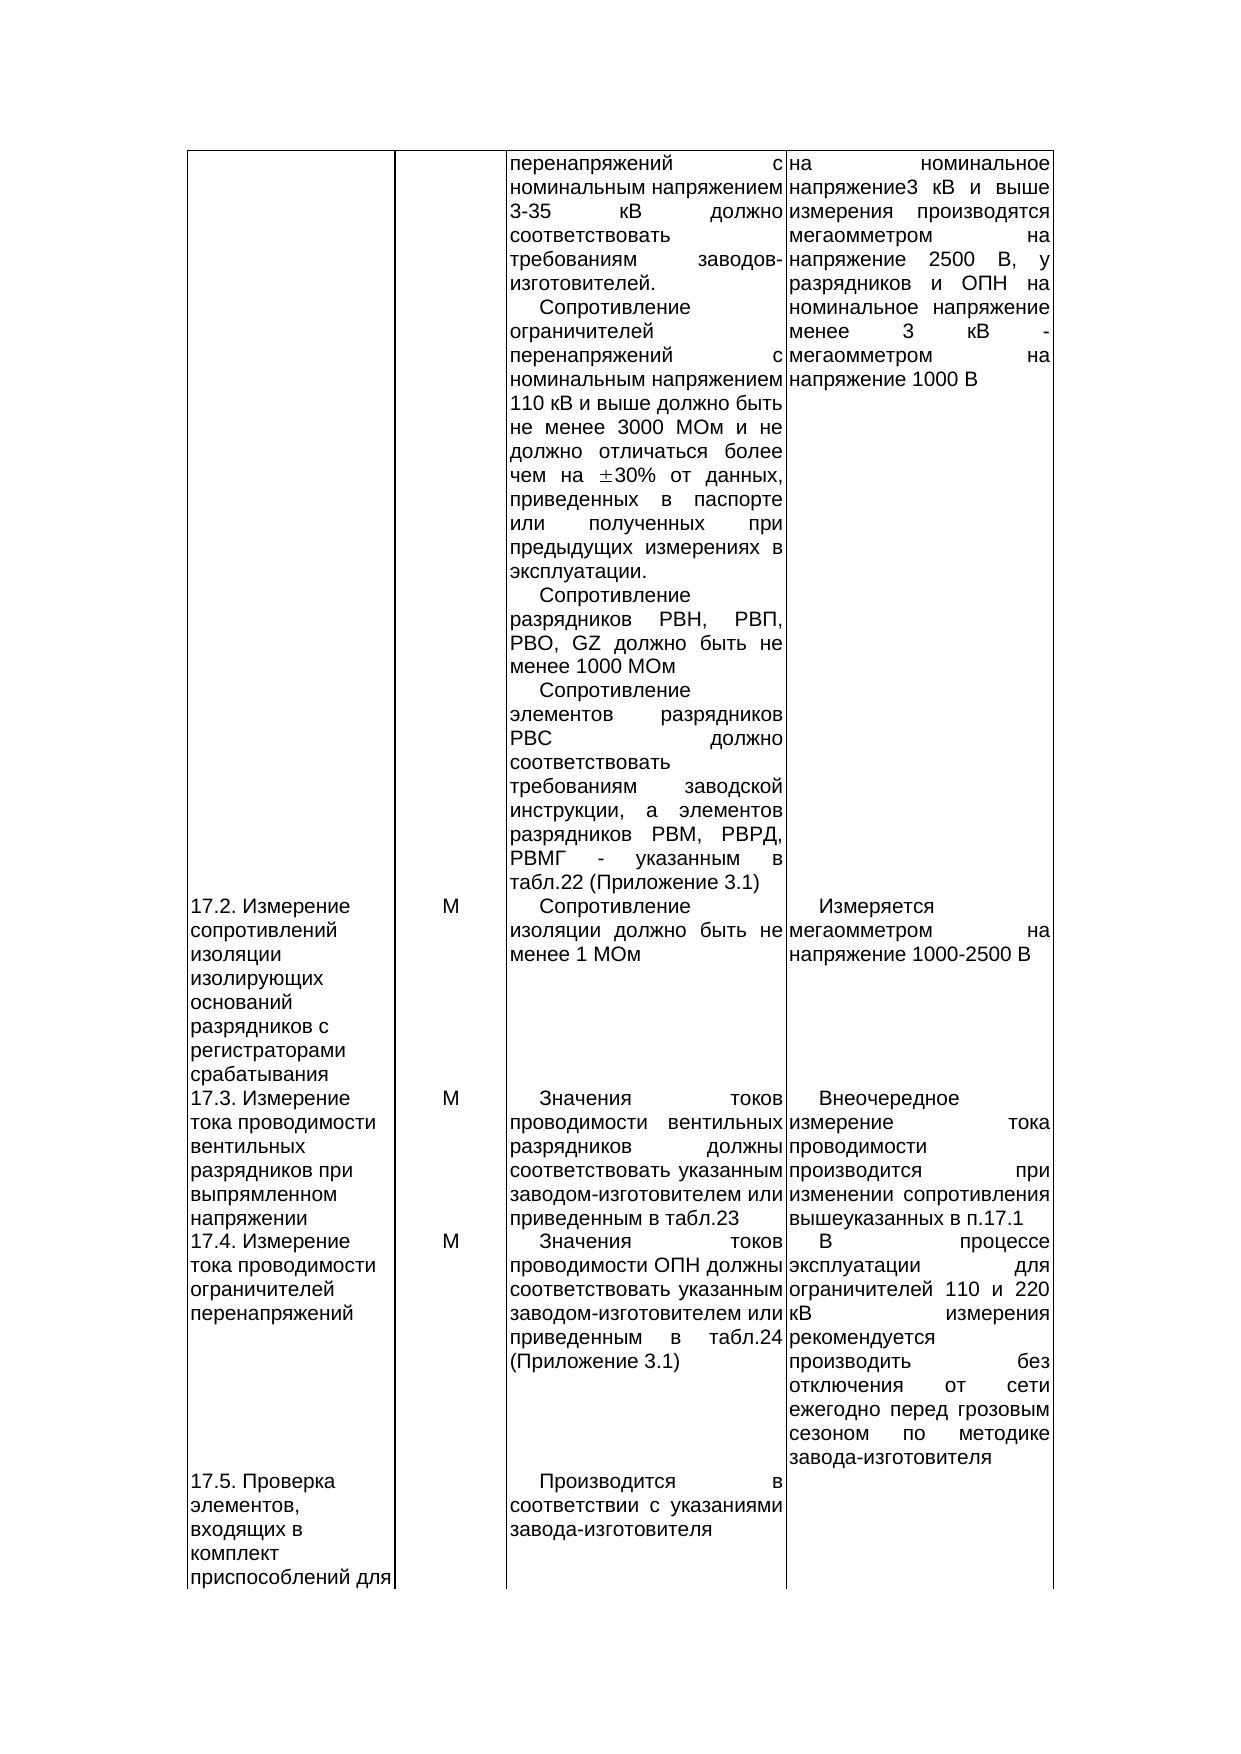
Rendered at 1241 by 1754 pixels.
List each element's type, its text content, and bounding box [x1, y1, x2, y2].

table_cell Значения токов проводимости ОПН должны соответствовать указанным заводом-изготовителем или приведенным в табл.24 (Приложение 3.1) [507, 1229, 786, 1469]
table_cell [396, 1469, 506, 1589]
table_cell М [396, 894, 506, 1086]
table_cell [188, 151, 394, 894]
table_cell В процессе эксплуатации для ограничителей 110 и 220 кВ измерения рекомендуется производить без отключения от сети ежегодно перед грозовым сезоном по методике завода-изготовителя [787, 1229, 1053, 1469]
table_cell 17.3. Измерение тока проводимости вентильных разрядников при выпрямленном напряжении [188, 1086, 394, 1229]
table_cell [787, 1469, 1053, 1589]
table_cell 17.4. Измерение тока проводимости ограничителей перенапряжений [188, 1229, 394, 1469]
table_cell Производится в соответствии с указаниями завода-изготовителя [507, 1469, 786, 1589]
table_cell М [396, 1086, 506, 1229]
table_cell Внеочередное измерение тока проводимости производится при изменении сопротивления вышеуказанных в п.17.1 [787, 1086, 1053, 1229]
table_cell перенапряжений с номинальным напряжением 3-35 кВ должно соответствовать требованиям заводов-изготовителей. Сопротивление ограничителей перенапряжений с номинальным напряжением 110 кВ и выше должно быть не менее 3000 МОм и не должно отличаться более чем на 30% от данных, приведенных в паспорте или полученных при предыдущих измерениях в эксплуатации. Сопротивление разрядников РВН, РВП, РВО, GZ должно быть не менее 1000 МОм Сопротивление элементов разрядников РВС должно соответствовать требованиям заводской инструкции, а элементов разрядников РВМ, РВРД, РВМГ - указанным в табл.22 (Приложение 3.1) [507, 151, 786, 894]
table_cell Значения токов проводимости вентильных разрядников должны соответствовать указанным заводом-изготовителем или приведенным в табл.23 [507, 1086, 786, 1229]
table_cell 17.5. Проверка элементов, входящих в комплект приспособлений для [188, 1469, 394, 1589]
table_cell 17.2. Измерение сопротивлений изоляции изолирующих оснований разрядников с регистраторами срабатывания [188, 894, 394, 1086]
table_cell М [396, 1229, 506, 1469]
table_cell Сопротивление изоляции должно быть не менее 1 МОм [507, 894, 786, 1086]
table_cell [396, 151, 506, 894]
table_cell Измеряется мегаомметром на напряжение 1000-2500 В [787, 894, 1053, 1086]
table_cell на номинальное напряжение3 кВ и выше измерения производятся мегаомметром на напряжение 2500 В, у разрядников и ОПН на номинальное напряжение менее 3 кВ - мегаомметром на напряжение 1000 В [787, 151, 1053, 894]
